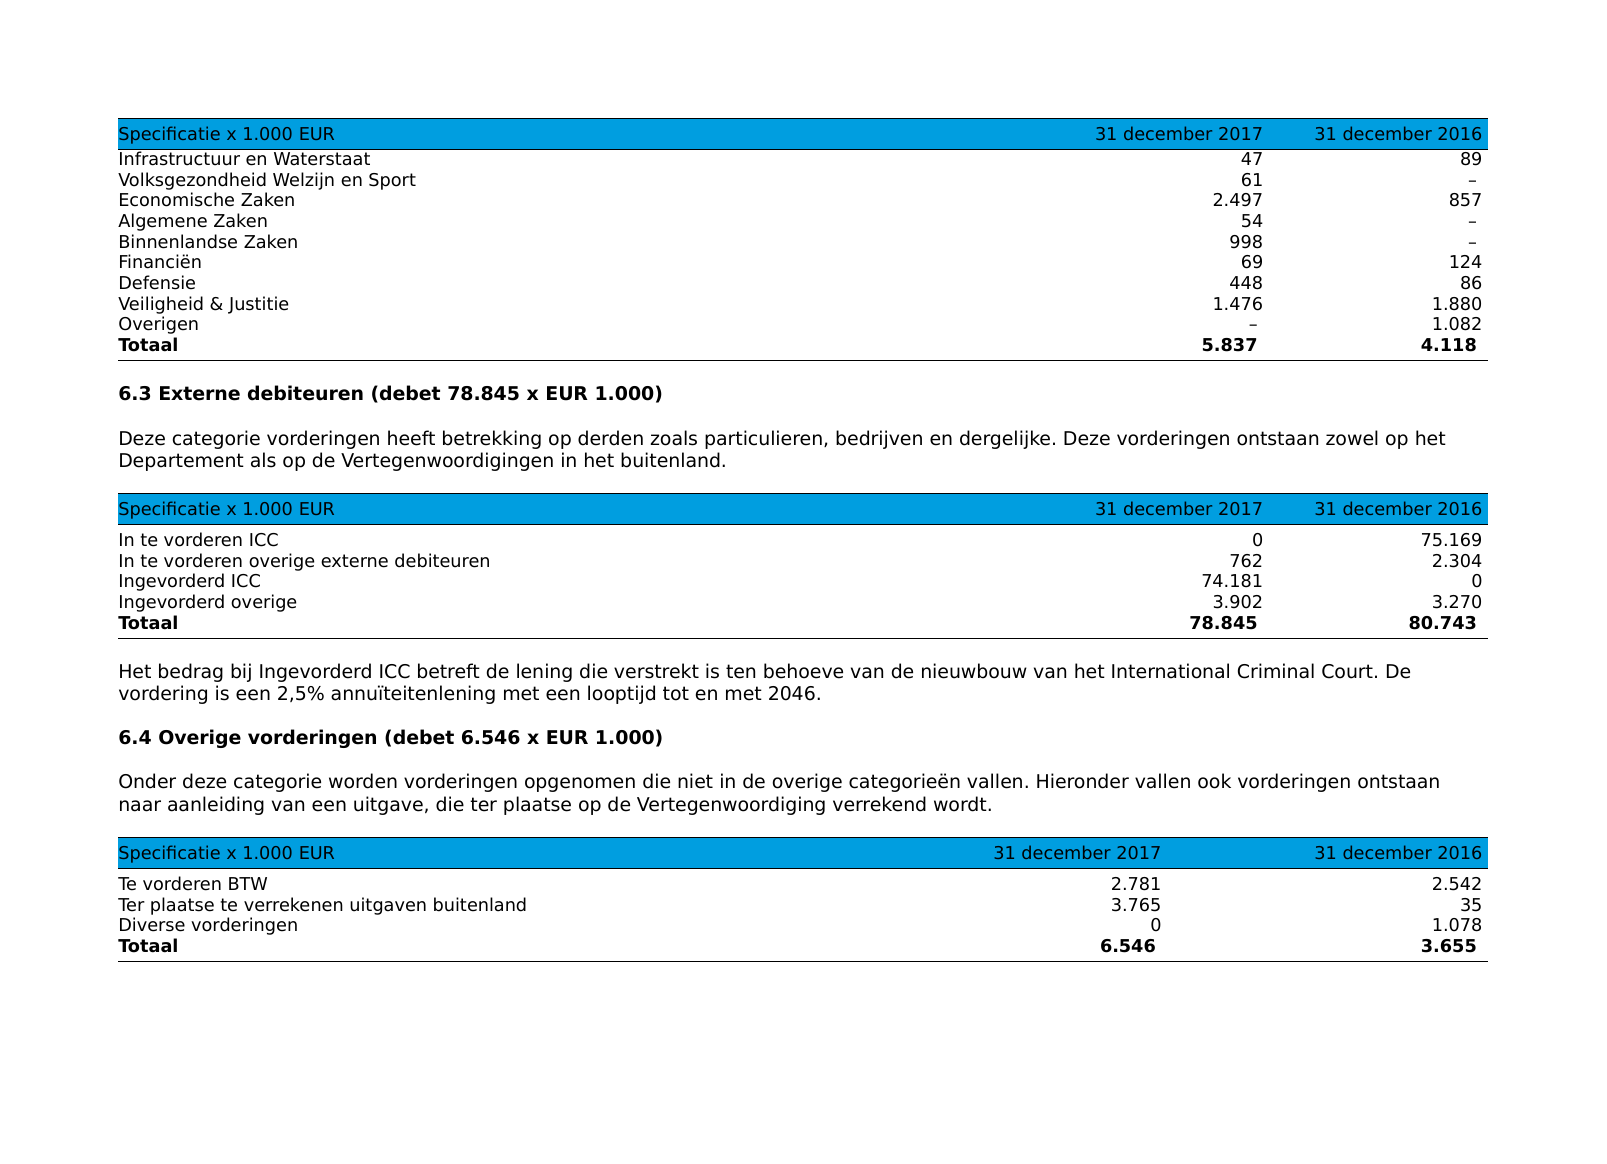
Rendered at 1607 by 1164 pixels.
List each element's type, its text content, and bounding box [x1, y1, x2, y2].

subtitle 6.3 Externe debiteuren (debet 78.845 x EUR 1.000) [118, 383, 1488, 405]
table_cell 857 [1269, 190, 1488, 211]
table_cell 124 [1269, 252, 1488, 273]
table_cell In te vorderen ICC [118, 525, 1050, 551]
table_cell 74.181 [1050, 571, 1269, 592]
table_cell 448 [1050, 273, 1269, 293]
table_cell 0 [1269, 571, 1488, 592]
table_cell Ingevorderd ICC [118, 571, 1050, 592]
table_header 31 december 2016 [1269, 494, 1488, 524]
table_cell 78.845 [1050, 613, 1269, 638]
table_cell 3.765 [904, 895, 1167, 915]
table_cell Economische Zaken [118, 190, 1050, 211]
table_cell 3.270 [1269, 592, 1488, 613]
table_cell 0 [904, 915, 1167, 936]
table_cell 47 [1050, 150, 1269, 170]
table_header 31 december 2017 [1050, 494, 1269, 524]
table_cell Defensie [118, 273, 1050, 293]
table_cell In te vorderen overige externe debiteuren [118, 551, 1050, 571]
table_cell 3.655 [1167, 936, 1488, 961]
table_cell 80.743 [1269, 613, 1488, 638]
table_cell 0 [1050, 525, 1269, 551]
table_cell Te vorderen BTW [118, 869, 904, 895]
table_cell 2.304 [1269, 551, 1488, 571]
text Het bedrag bij Ingevorderd ICC betreft de lening die verstrekt is ten behoeve van de nieuwbouw van het International Criminal Court. De vordering is een 2,5% annuïteitenlening met een looptijd tot en met 2046. [118, 661, 1488, 705]
table_header Specificatie x 1.000 EUR [118, 494, 1050, 524]
table_cell 75.169 [1269, 525, 1488, 551]
table_cell 1.078 [1167, 915, 1488, 936]
table_cell 86 [1269, 273, 1488, 293]
table_cell Overigen [118, 314, 1050, 335]
table_cell 1.880 [1269, 294, 1488, 314]
table_cell Ter plaatse te verrekenen uitgaven buitenland [118, 895, 904, 915]
table_cell 2.497 [1050, 190, 1269, 211]
table_header 31 december 2016 [1167, 838, 1488, 868]
table_cell 5.837 [1050, 335, 1269, 360]
table_header 31 december 2016 [1269, 119, 1488, 149]
table_header Specificatie x 1.000 EUR [118, 838, 904, 868]
table_cell – [1269, 232, 1488, 252]
table_cell – [1050, 314, 1269, 335]
table_header 31 december 2017 [904, 838, 1167, 868]
table_cell 4.118 [1269, 335, 1488, 360]
table_cell Algemene Zaken [118, 211, 1050, 232]
table_cell 998 [1050, 232, 1269, 252]
table_cell 69 [1050, 252, 1269, 273]
table_cell – [1269, 170, 1488, 190]
table_cell 61 [1050, 170, 1269, 190]
table_cell Totaal [118, 936, 904, 961]
table_cell – [1269, 211, 1488, 232]
text Deze categorie vorderingen heeft betrekking op derden zoals particulieren, bedrijven en dergelijke. Deze vorderingen ontstaan zowel op het Departement als op de Vertegenwoordigingen in het buitenland. [118, 427, 1488, 471]
table_cell 35 [1167, 895, 1488, 915]
table_cell 762 [1050, 551, 1269, 571]
table_header Specificatie x 1.000 EUR [118, 119, 1050, 149]
table_cell 1.476 [1050, 294, 1269, 314]
table_cell Totaal [118, 613, 1050, 638]
table_cell 2.542 [1167, 869, 1488, 895]
table_cell Veiligheid & Justitie [118, 294, 1050, 314]
table_header 31 december 2017 [1050, 119, 1269, 149]
table_cell Infrastructuur en Waterstaat [118, 150, 1050, 170]
table_cell 1.082 [1269, 314, 1488, 335]
table_cell Ingevorderd overige [118, 592, 1050, 613]
table_cell 54 [1050, 211, 1269, 232]
table_cell 3.902 [1050, 592, 1269, 613]
table_cell Volksgezondheid Welzijn en Sport [118, 170, 1050, 190]
table_cell 89 [1269, 150, 1488, 170]
subtitle 6.4 Overige vorderingen (debet 6.546 x EUR 1.000) [118, 727, 1488, 749]
table_cell Totaal [118, 335, 1050, 360]
table_cell Binnenlandse Zaken [118, 232, 1050, 252]
table_cell 2.781 [904, 869, 1167, 895]
text Onder deze categorie worden vorderingen opgenomen die niet in de overige categorieën vallen. Hieronder vallen ook vorderingen ontstaan naar aanleiding van een uitgave, die ter plaatse op de Vertegenwoordiging verrekend wordt. [118, 771, 1488, 815]
table_cell Diverse vorderingen [118, 915, 904, 936]
table_cell Financiën [118, 252, 1050, 273]
table_cell 6.546 [904, 936, 1167, 961]
